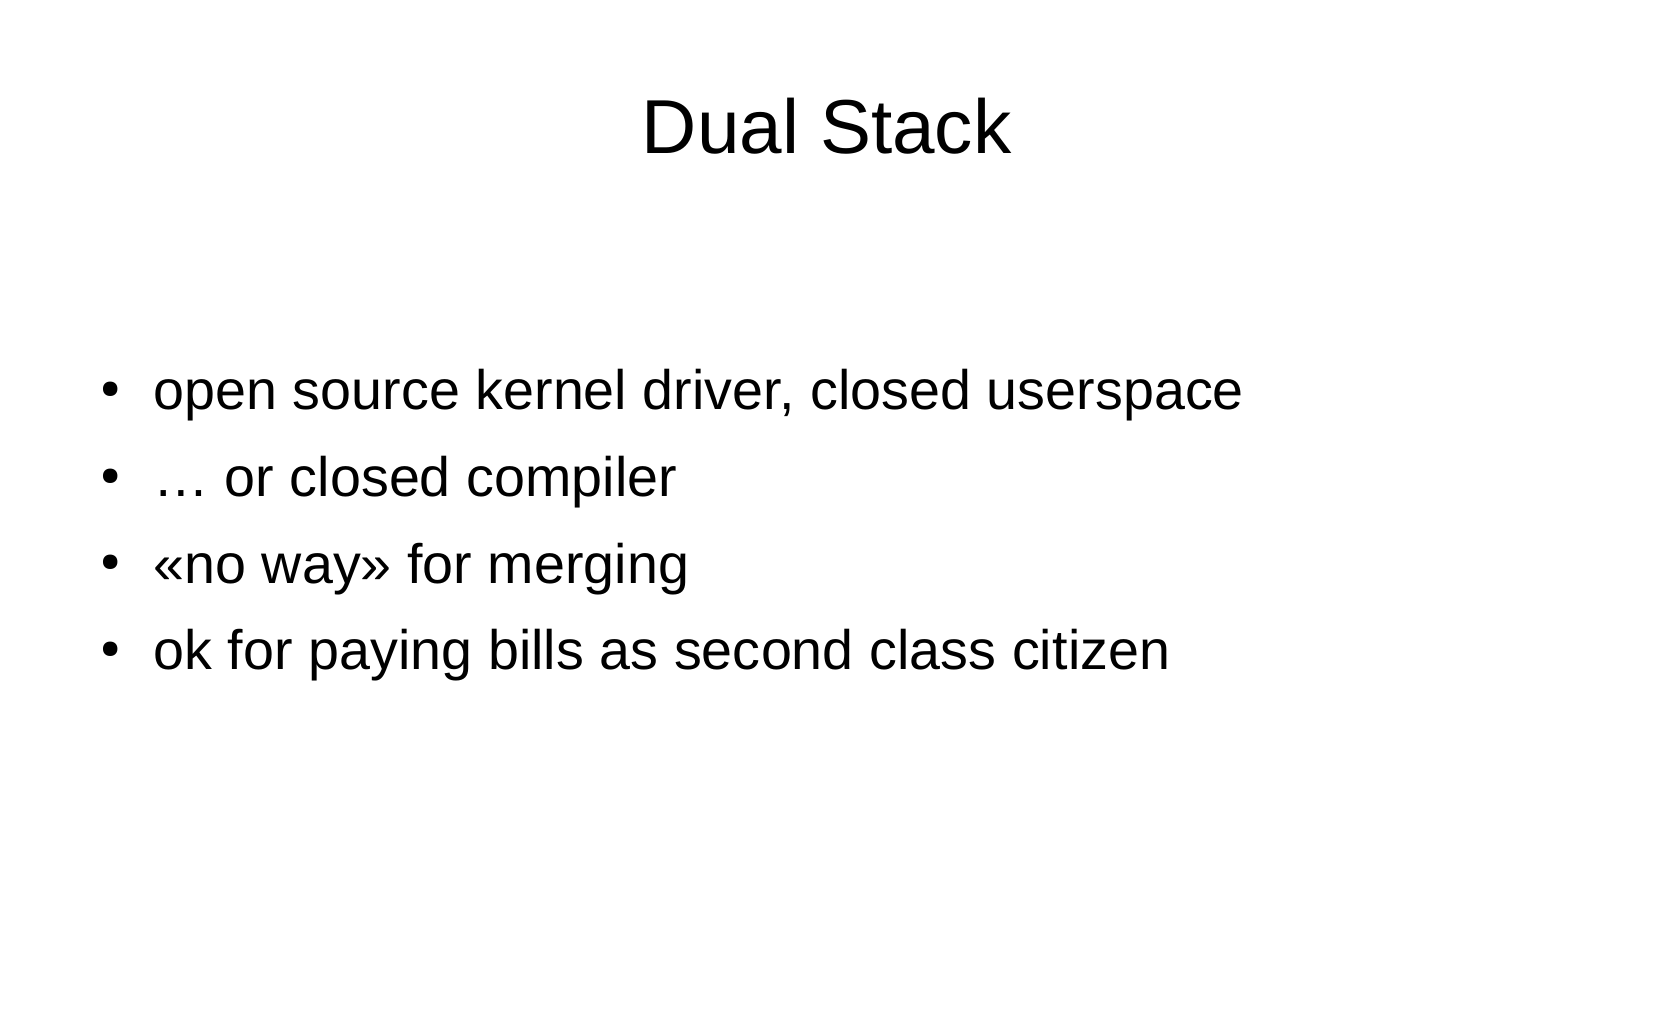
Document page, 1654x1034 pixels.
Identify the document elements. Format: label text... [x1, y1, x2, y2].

title Dual Stack [82, 41, 1571, 214]
list open source kernel driver, closed userspace … or closed compiler «no way» for merging ok for paying bills as second class citizen [82, 359, 1571, 851]
